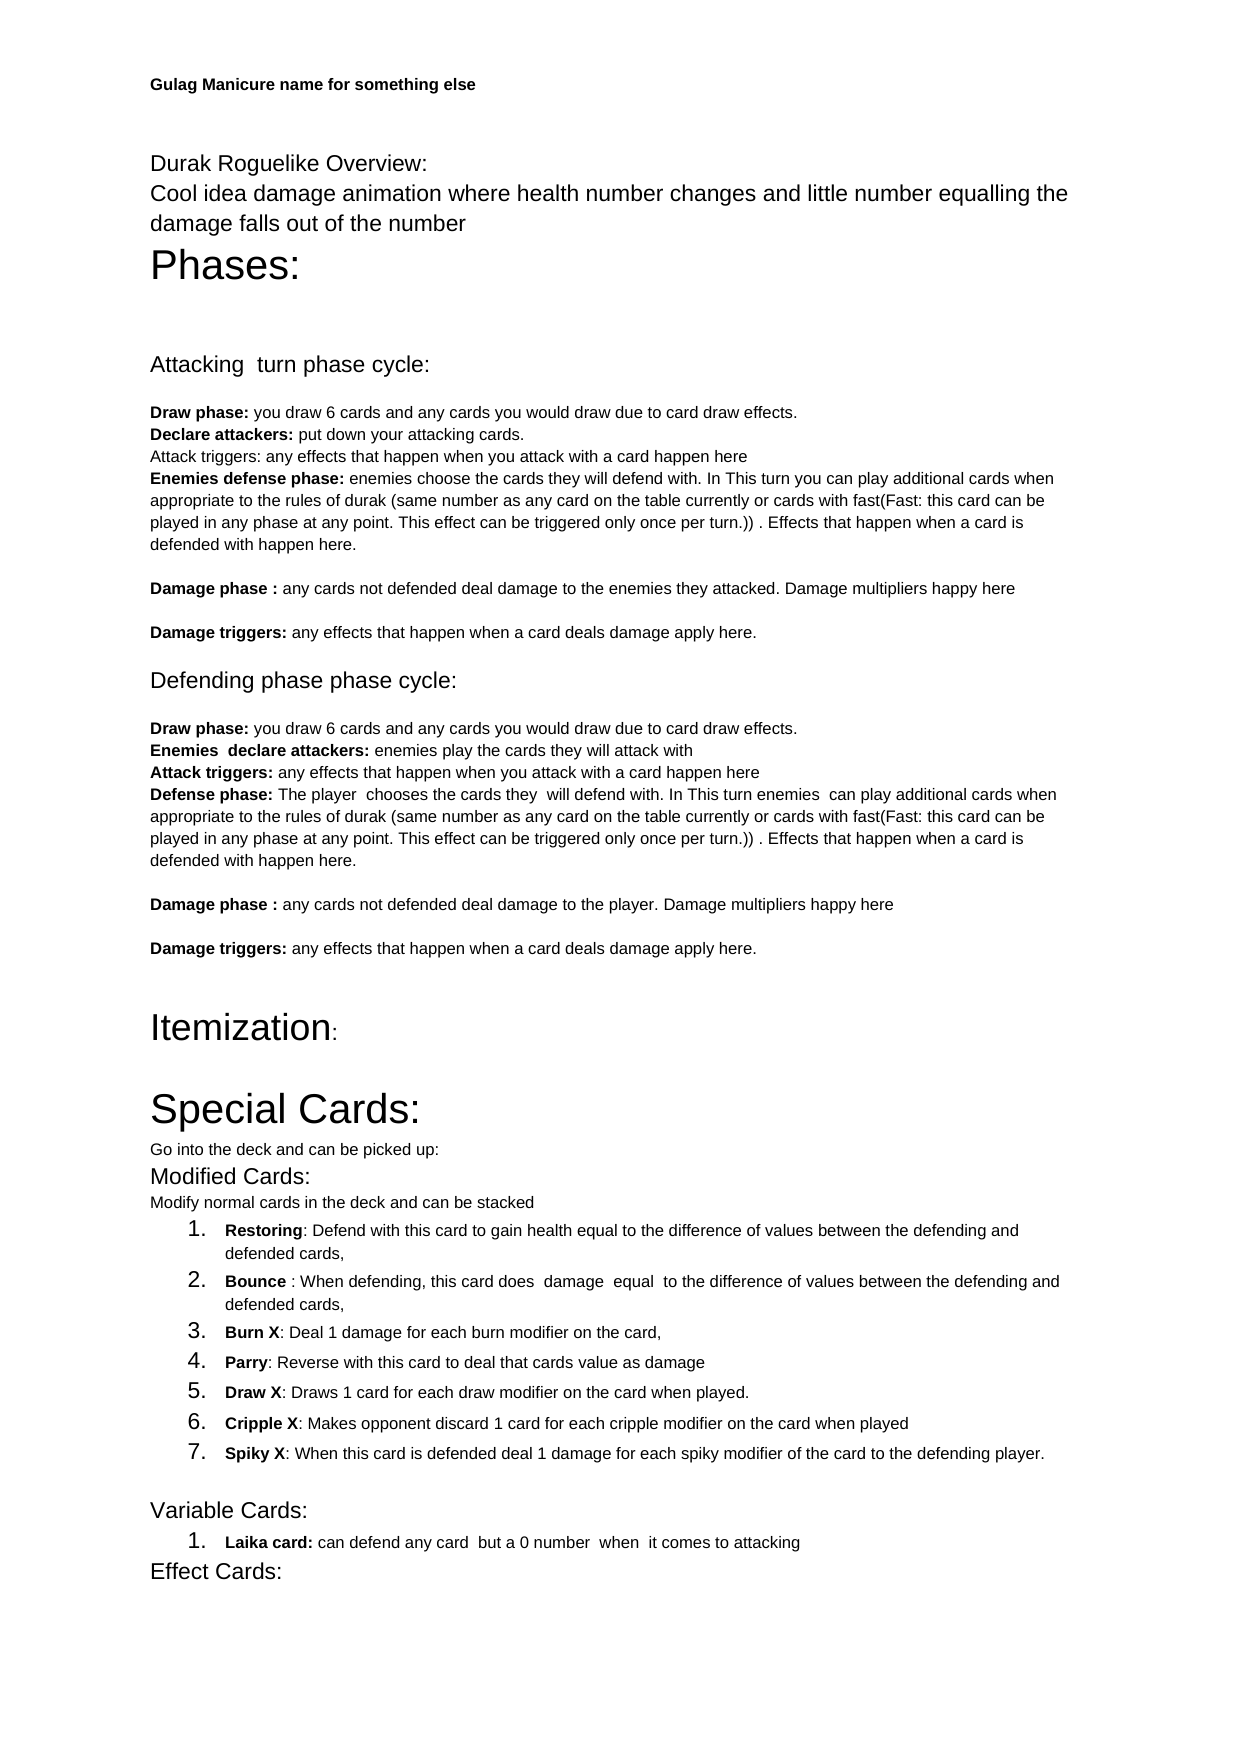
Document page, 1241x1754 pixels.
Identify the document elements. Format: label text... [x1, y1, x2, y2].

list Spiky X: When this card is defended deal 1 damage for each spiky modifier of the card to the defending player. [187, 1438, 1090, 1464]
text Enemies defense phase: enemies choose the cards they will defend with. In This turn you can play additional cards when appropriate to the rules of durak (same number as any card on the table currently or cards with fast(Fast: this card can be played in any phase at any point. This effect can be triggered only once per turn.)) . Effects that happen when a card is defended with happen here. [150, 469, 1090, 554]
text Draw phase: you draw 6 cards and any cards you would draw due to card draw effects. [150, 403, 1090, 422]
list Laika card: can defend any card but a 0 number when it comes to attacking [187, 1527, 1090, 1554]
text Effect Cards: [150, 1558, 1090, 1584]
list Parry: Reverse with this card to deal that cards value as damage [187, 1347, 1090, 1374]
text Go into the deck and can be picked up: Modified Cards: [150, 1139, 1090, 1189]
list Draw X: Draws 1 card for each draw modifier on the card when played. [187, 1377, 1090, 1404]
text Attack triggers: any effects that happen when you attack with a card happen here [150, 763, 1090, 782]
text Draw phase: you draw 6 cards and any cards you would draw due to card draw effects. [150, 719, 1090, 738]
text Cool idea damage animation where health number changes and little number equalling the damage falls out of the number [150, 180, 1090, 237]
text Damage phase : any cards not defended deal damage to the enemies they attacked. Damage multipliers happy here [150, 579, 1090, 598]
text Damage triggers: any effects that happen when a card deals damage apply here. [150, 623, 1090, 642]
text Variable Cards: [150, 1497, 1090, 1524]
list Cripple X: Makes opponent discard 1 card for each cripple modifier on the card when played [187, 1408, 1090, 1434]
text Damage phase : any cards not defended deal damage to the player. Damage multipliers happy here [150, 895, 1090, 914]
text Itemization: [150, 1005, 1090, 1048]
text Enemies declare attackers: enemies play the cards they will attack with [150, 741, 1090, 760]
text Modify normal cards in the deck and can be stacked [150, 1193, 1090, 1212]
text Attack triggers: any effects that happen when you attack with a card happen here [150, 447, 1090, 466]
text Defense phase: The player chooses the cards they will defend with. In This turn enemies can play additional cards when appropriate to the rules of durak (same number as any card on the table currently or cards with fast(Fast: this card can be played in any phase at any point. This effect can be triggered only once per turn.)) . Effects that happen when a card is defended with happen here. [150, 785, 1090, 870]
text Damage triggers: any effects that happen when a card deals damage apply here. [150, 939, 1090, 958]
list Bounce : When defending, this card does damage equal to the difference of values between the defending and defended cards, [187, 1266, 1090, 1314]
text Declare attackers: put down your attacking cards. [150, 425, 1090, 444]
text Durak Roguelike Overview: [150, 150, 1090, 176]
text Attacking turn phase cycle: [150, 351, 1090, 377]
text Special Cards: [150, 1084, 1090, 1132]
text Defending phase phase cycle: [150, 667, 1090, 693]
text Phases: [150, 241, 1090, 288]
list Burn X: Deal 1 damage for each burn modifier on the card, [187, 1317, 1090, 1343]
list Restoring: Defend with this card to gain health equal to the difference of values between the defending and defended cards, [187, 1215, 1090, 1263]
